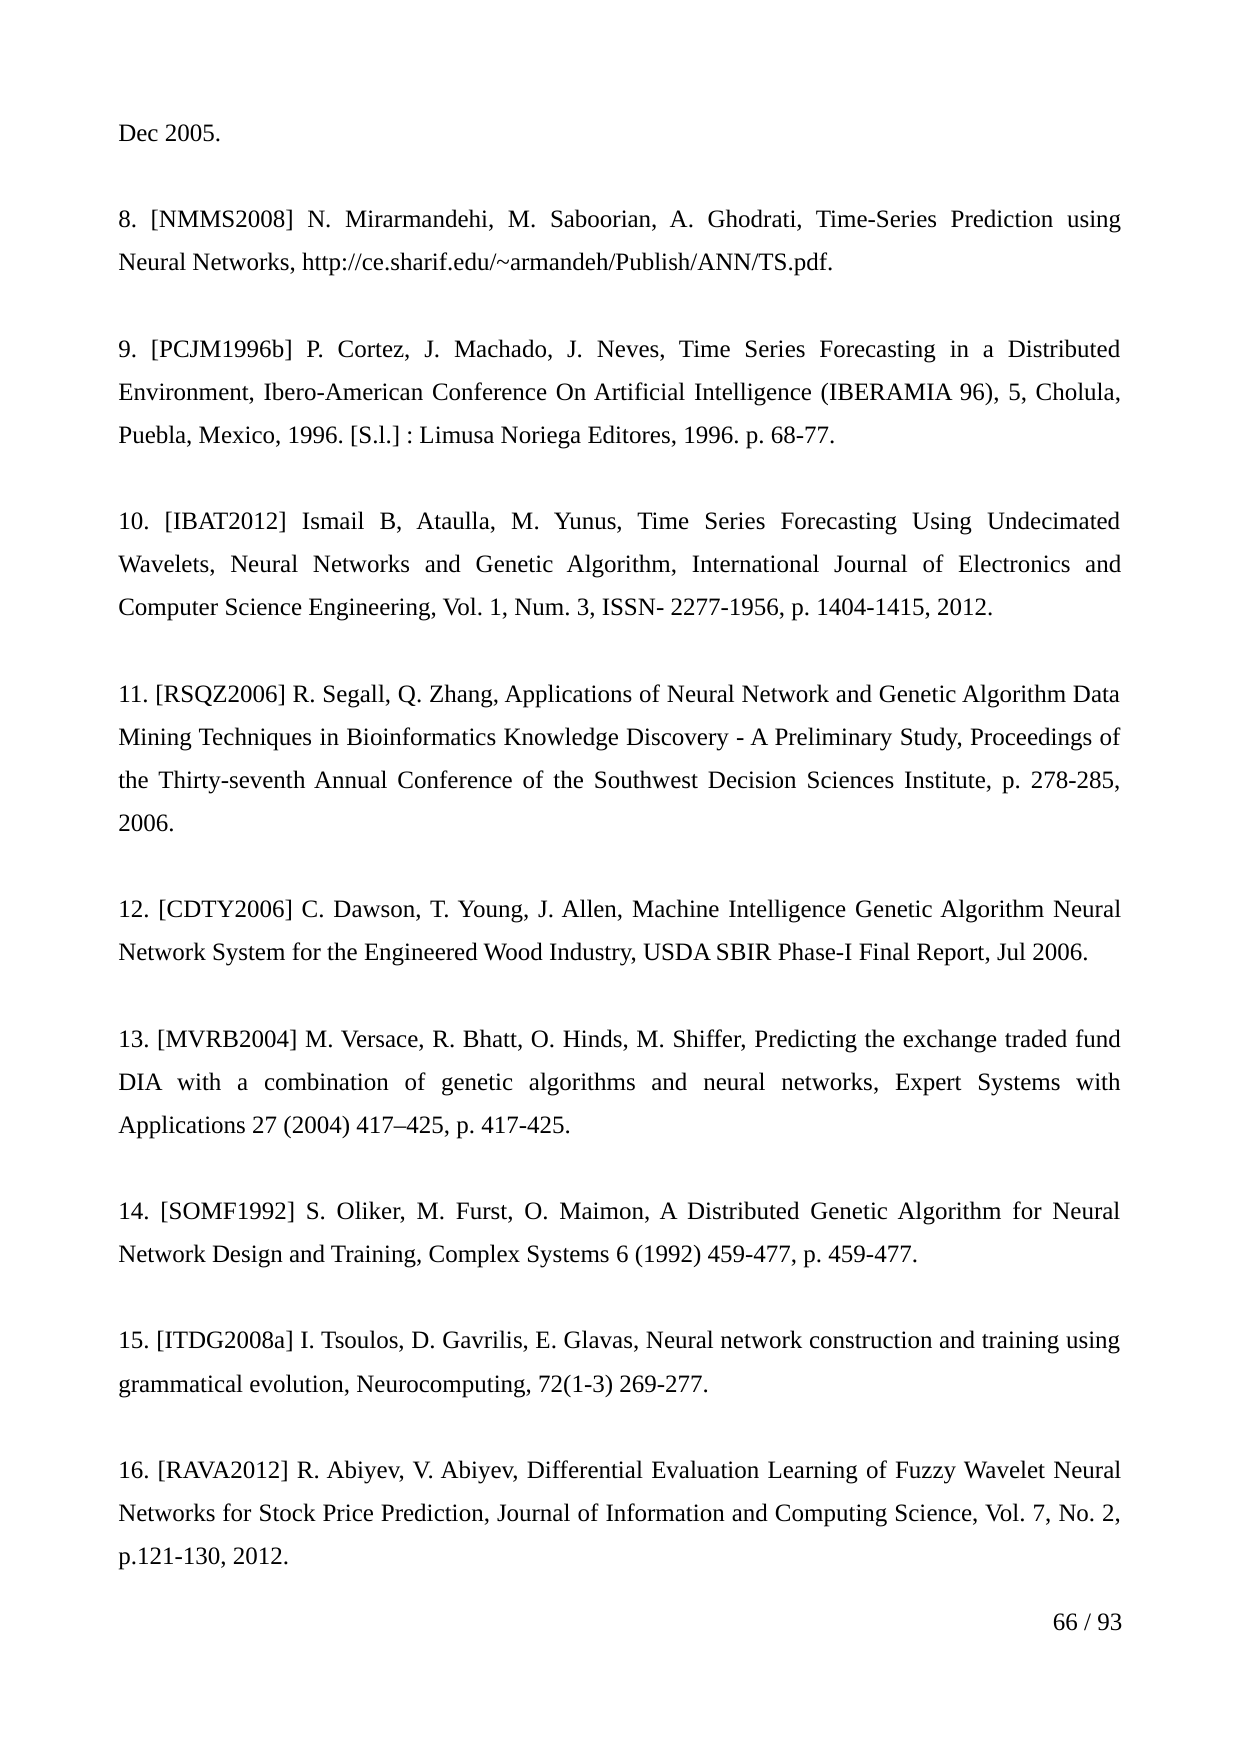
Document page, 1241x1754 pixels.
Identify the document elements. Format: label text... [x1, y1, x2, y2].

text 11. [RSQZ2006] R. Segall, Q. Zhang, Applications of Neural Network and Genetic Algorithm Data Mining Techniques in Bioinformatics Knowledge Discovery - A Preliminary Study, Proceedings of the Thirty-seventh Annual Conference of the Southwest Decision Sciences Institute, p. 278-285, 2006. [118, 679, 1122, 837]
text 10. [IBAT2012] Ismail B, Ataulla, M. Yunus, Time Series Forecasting Using Undecimated Wavelets, Neural Networks and Genetic Algorithm, International Journal of Electronics and Computer Science Engineering, Vol. 1, Num. 3, ISSN- 2277-1956, p. 1404-1415, 2012. [118, 506, 1122, 621]
text Dec 2005. [118, 118, 1122, 147]
text 14. [SOMF1992] S. Oliker, M. Furst, O. Maimon, A Distributed Genetic Algorithm for Neural Network Design and Training, Complex Systems 6 (1992) 459-477, p. 459-477. [118, 1196, 1122, 1268]
text 12. [CDTY2006] C. Dawson, T. Young, J. Allen, Machine Intelligence Genetic Algorithm Neural Network System for the Engineered Wood Industry, USDA SBIR Phase-I Final Report, Jul 2006. [118, 894, 1122, 966]
text 9. [PCJM1996b] P. Cortez, J. Machado, J. Neves, Time Series Forecasting in a Distributed Environment, Ibero-American Conference On Artificial Intelligence (IBERAMIA 96), 5, Cholula, Puebla, Mexico, 1996. [S.l.] : Limusa Noriega Editores, 1996. p. 68-77. [118, 334, 1122, 449]
text 8. [NMMS2008] N. Mirarmandehi, M. Saboorian, A. Ghodrati, Time-Series Prediction using Neural Networks, http://ce.sharif.edu/~armandeh/Publish/ANN/TS.pdf. [118, 204, 1122, 276]
text 16. [RAVA2012] R. Abiyev, V. Abiyev, Differential Evaluation Learning of Fuzzy Wavelet Neural Networks for Stock Price Prediction, Journal of Information and Computing Science, Vol. 7, No. 2, p.121-130, 2012. [118, 1455, 1122, 1570]
text 13. [MVRB2004] M. Versace, R. Bhatt, O. Hinds, M. Shiffer, Predicting the exchange traded fund DIA with a combination of genetic algorithms and neural networks, Expert Systems with Applications 27 (2004) 417–425, p. 417-425. [118, 1024, 1122, 1139]
text 15. [ITDG2008a] I. Tsoulos, D. Gavrilis, E. Glavas, Neural network construction and training using grammatical evolution, Neurocomputing, 72(1-3) 269-277. [118, 1326, 1122, 1397]
